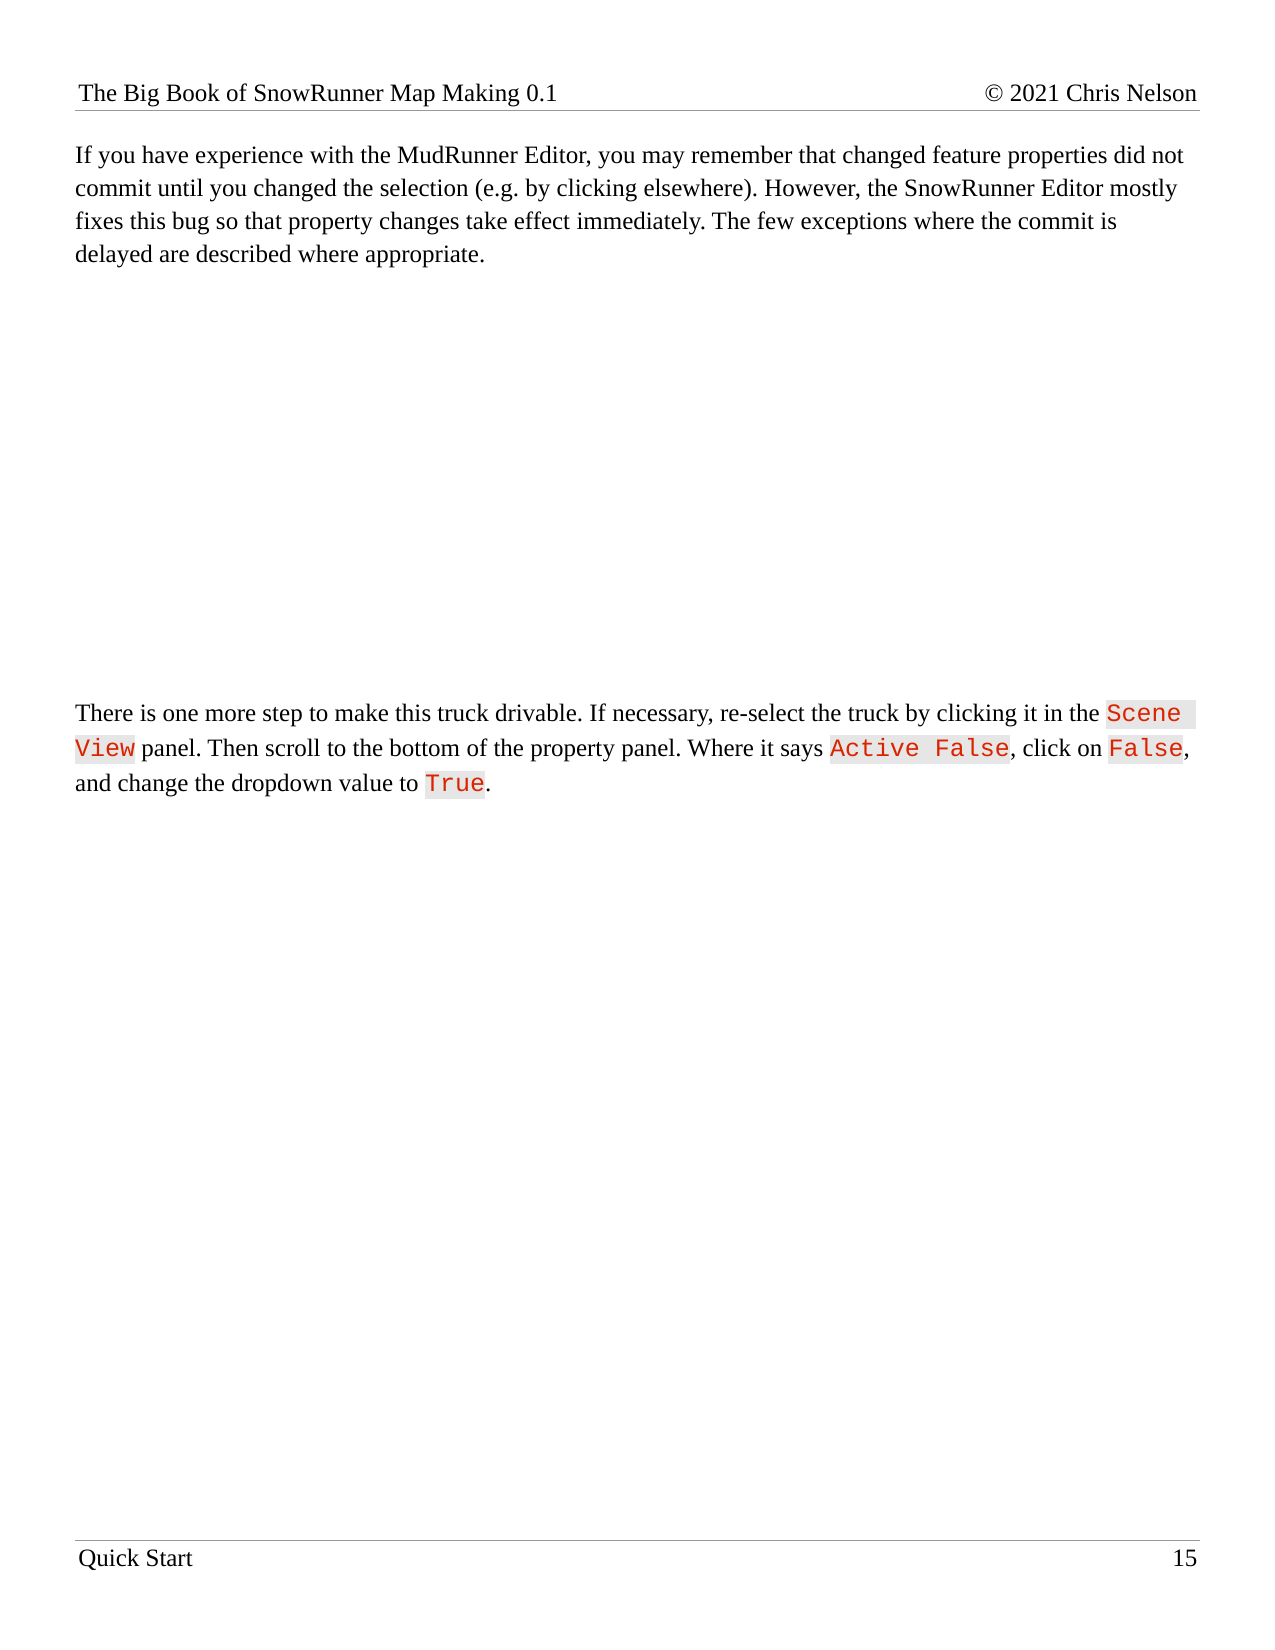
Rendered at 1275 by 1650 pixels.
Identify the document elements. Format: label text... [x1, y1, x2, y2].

text There is one more step to make this truck drivable. If necessary, re-select the truck by clicking it in the Scene View panel. Then scroll to the bottom of the property panel. Where it says Active False, click on False, and change the dropdown value to True. [75, 698, 1200, 799]
text If you have experience with the MudRunner Editor, you may remember that changed feature properties did not commit until you changed the selection (e.g. by clicking elsewhere). However, the SnowRunner Editor mostly fixes this bug so that property changes take effect immediately. The few exceptions where the commit is delayed are described where appropriate. [75, 140, 1200, 268]
